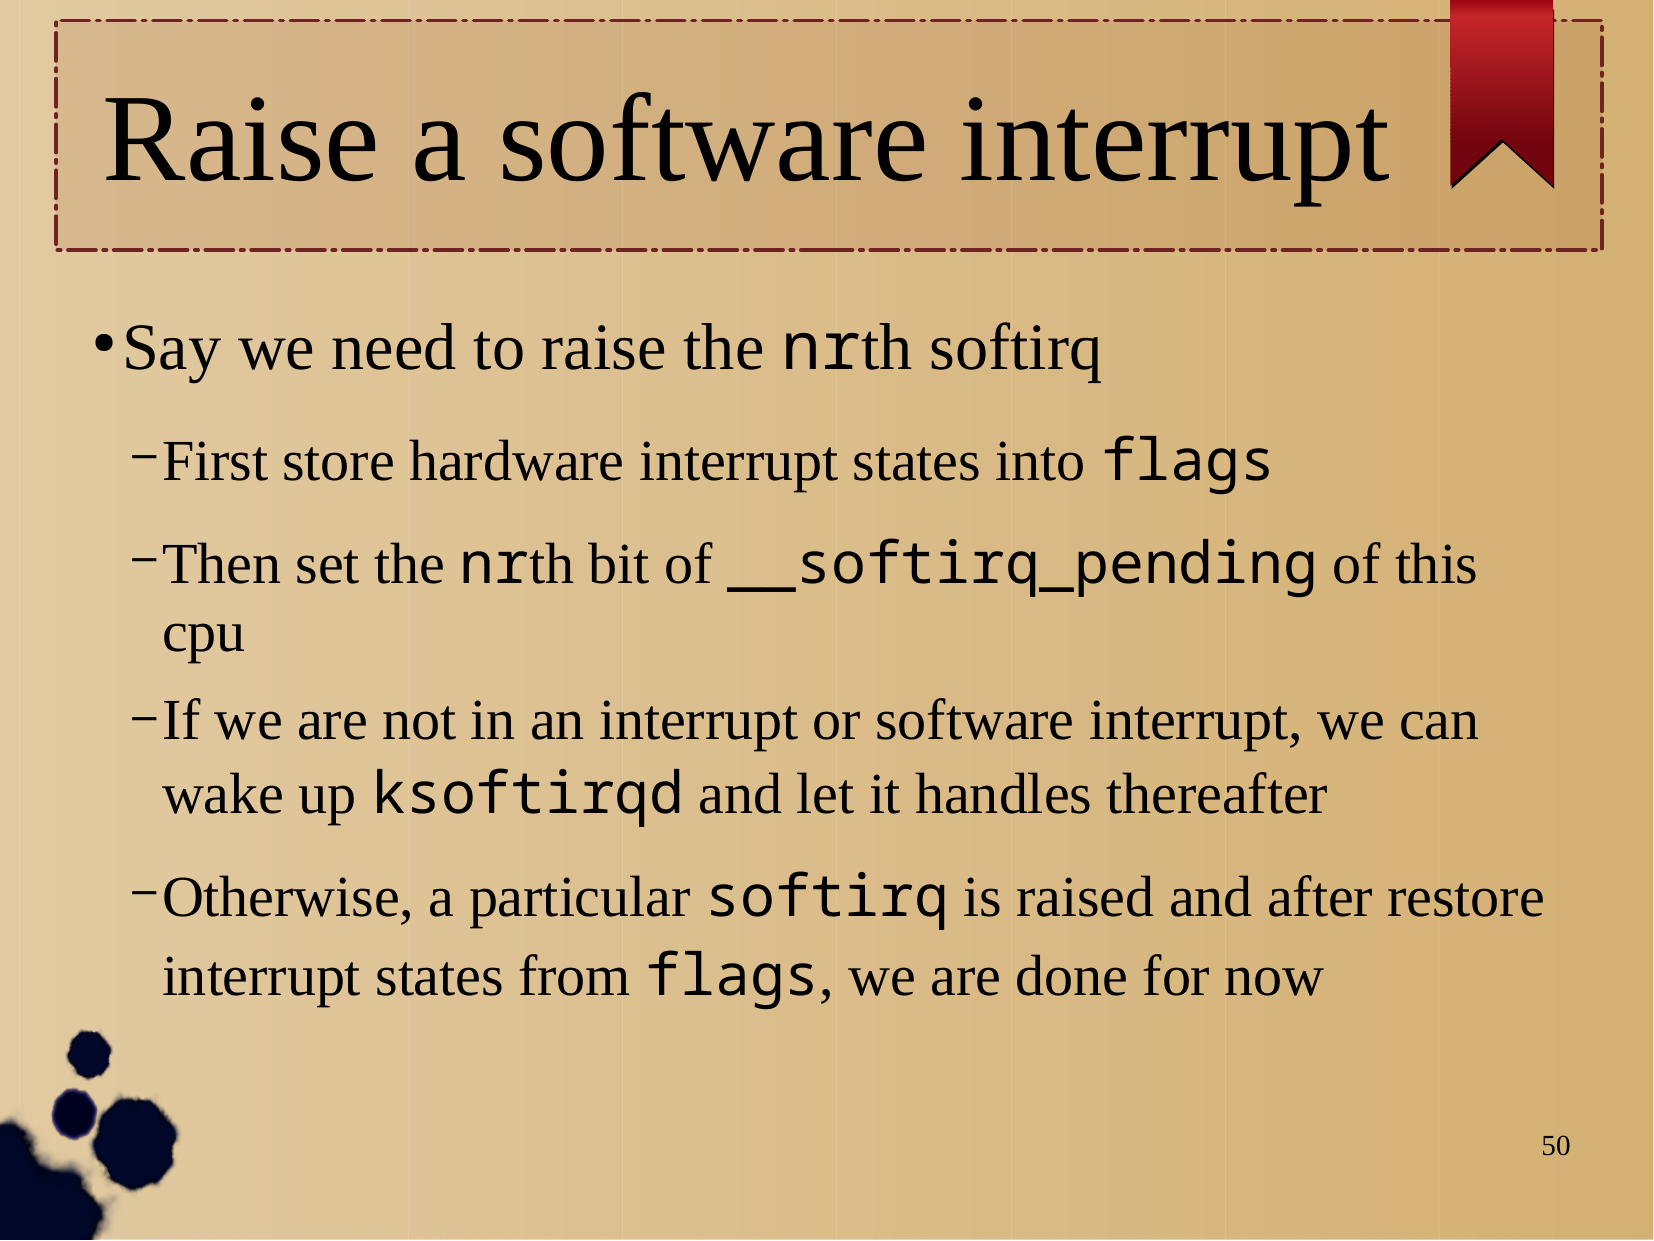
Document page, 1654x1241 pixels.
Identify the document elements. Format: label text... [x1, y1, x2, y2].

title Raise a software interrupt [82, 47, 1412, 229]
list Say we need to raise the nrth softirq First store hardware interrupt states into flags Then set the nrth bit of __softirq_pending of this cpu If we are not in an interrupt or software interrupt, we can wake up ksoftirqd and let it handles thereafter Otherwise, a particular softirq is raised and after restore interrupt states from flags, we are done for now [82, 299, 1571, 1019]
